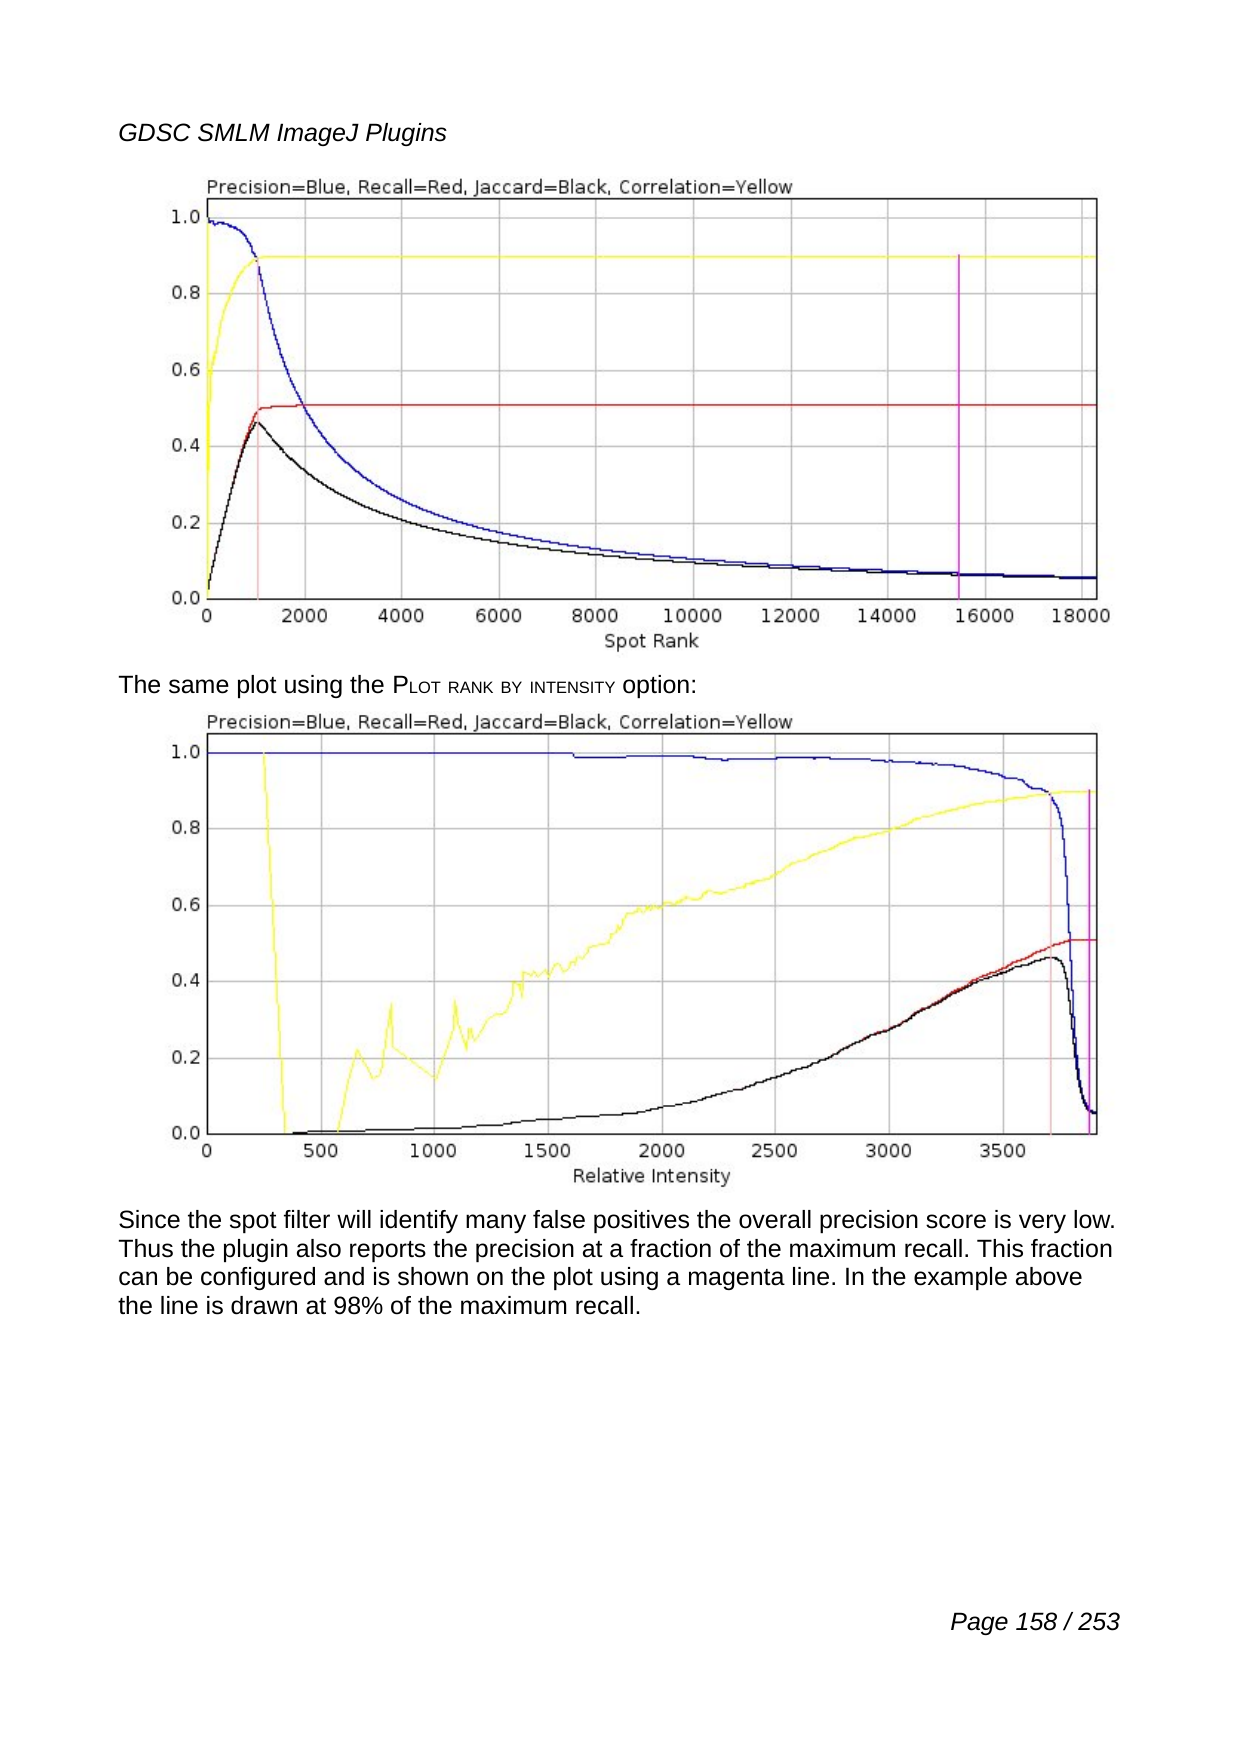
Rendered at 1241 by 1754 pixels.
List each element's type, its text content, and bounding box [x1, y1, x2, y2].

picture [118, 176, 1123, 658]
text Since the spot filter will identify many false positives the overall precision score is very low. Thus the plugin also reports the precision at a fraction of the maximum recall. This fraction can be configured and is shown on the plot using a magenta line. In the example above the line is drawn at 98% of the maximum recall. [118, 1205, 1122, 1320]
picture [118, 711, 1123, 1193]
text The same plot using the Plot rank by intensity option: [118, 670, 1122, 699]
